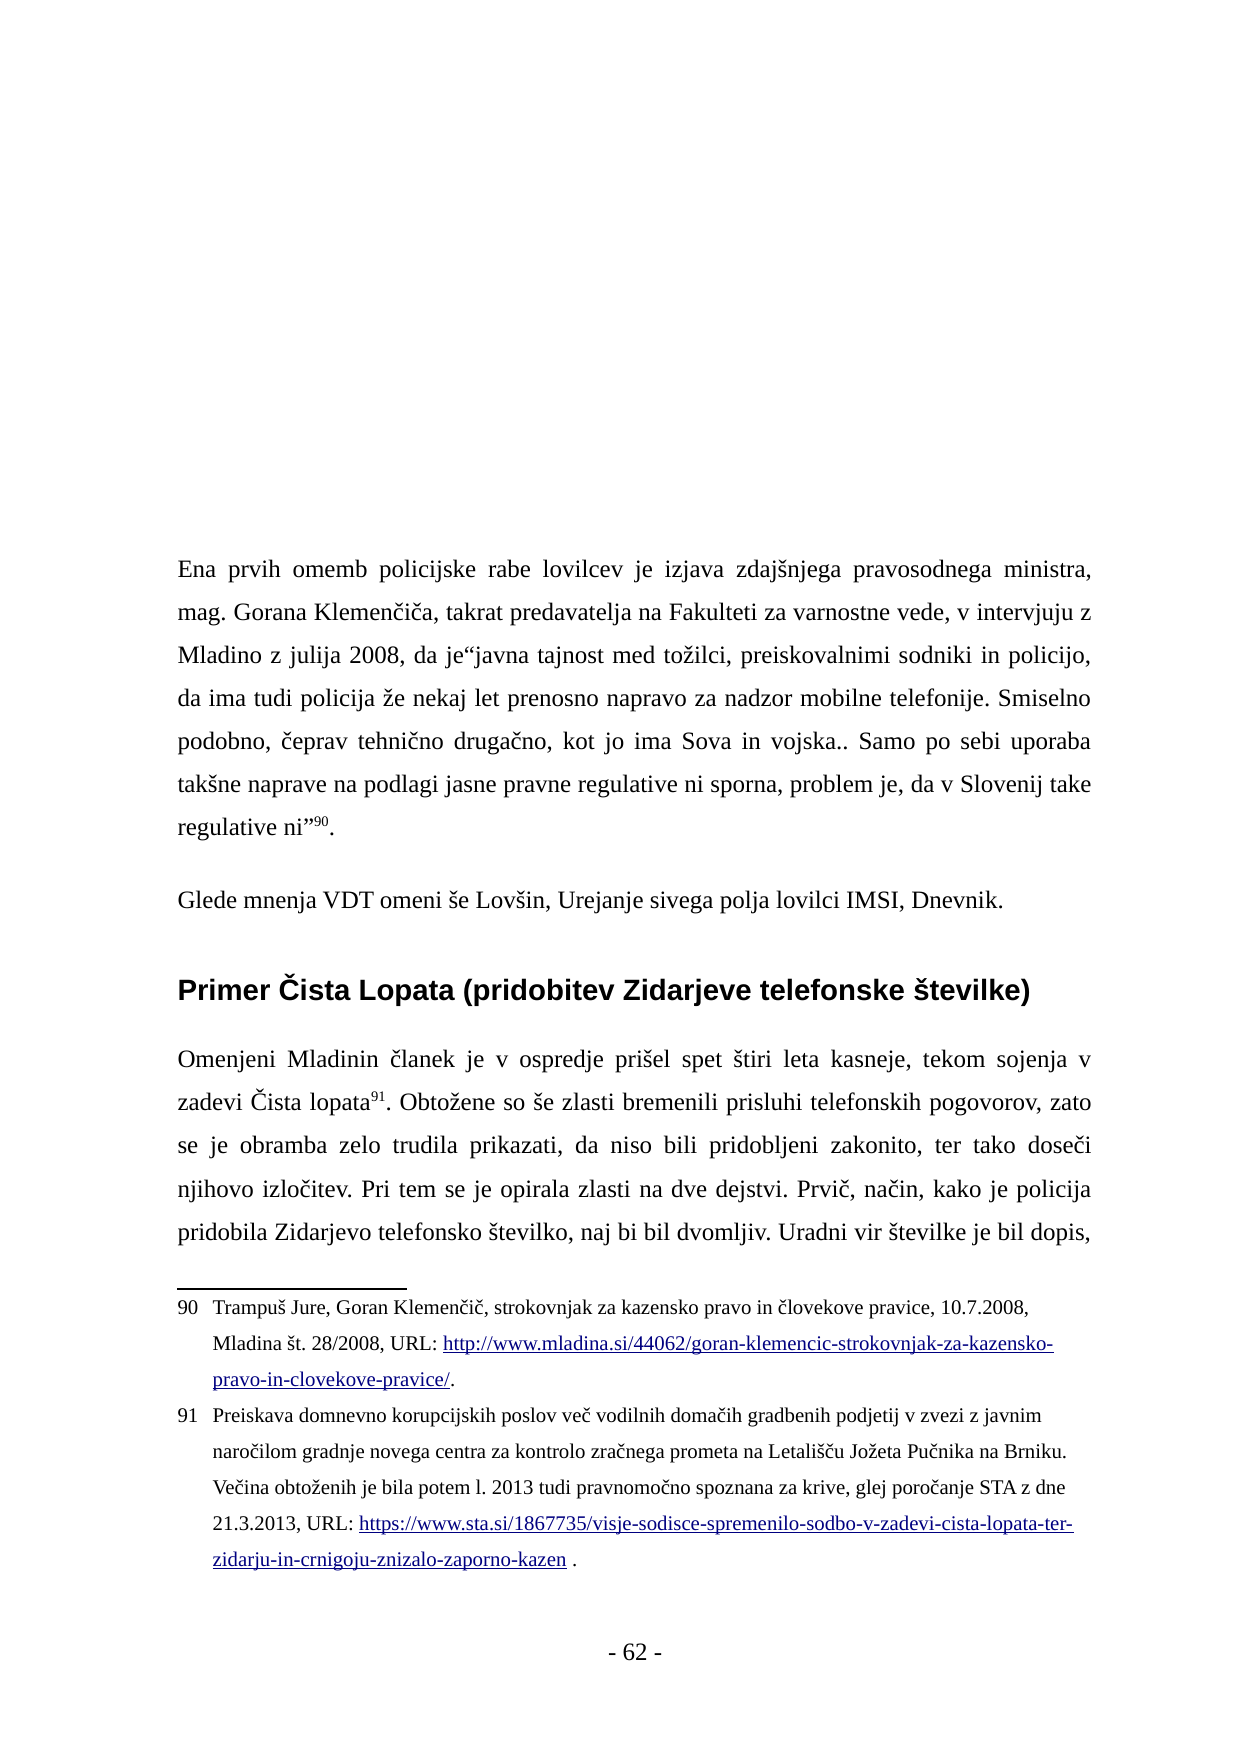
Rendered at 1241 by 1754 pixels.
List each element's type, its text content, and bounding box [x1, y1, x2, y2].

subtitle Primer Čista Lopata (pridobitev Zidarjeve telefonske številke) [177, 973, 1093, 1006]
text Preiskava domnevno korupcijskih poslov več vodilnih domačih gradbenih podjetij v zvezi z javnim naročilom gradnje novega centra za kontrolo zračnega prometa na Letališču Jožeta Pučnika na Brniku. Večina obtoženih je bila potem l. 2013 tudi pravnomočno spoznana za krive, glej poročanje STA z dne 21.3.2013, URL: https://www.sta.si/1867735/visje-sodisce-spremenilo-sodbo-v-zadevi-cista-lopata-ter-zidarju-in-crnigoju-znizalo-zaporno-kazen . [177, 1403, 1093, 1571]
text Ena prvih omemb policijske rabe lovilcev je izjava zdajšnjega pravosodnega ministra, mag. Gorana Klemenčiča, takrat predavatelja na Fakulteti za varnostne vede, v intervjuju z Mladino z julija 2008, da je“javna tajnost med tožilci, preiskovalnimi sodniki in policijo, da ima tudi policija že nekaj let prenosno napravo za nadzor mobilne telefonije. Smiselno podobno, čeprav tehnično drugačno, kot jo ima Sova in vojska.. Samo po sebi uporaba takšne naprave na podlagi jasne pravne regulative ni sporna, problem je, da v Slovenij take regulative ni”. [177, 554, 1093, 841]
text Trampuš Jure, Goran Klemenčič, strokovnjak za kazensko pravo in človekove pravice, 10.7.2008, Mladina št. 28/2008, URL: http://www.mladina.si/44062/goran-klemencic-strokovnjak-za-kazensko-pravo-in-clovekove-pravice/. [177, 1295, 1093, 1391]
text Omenjeni Mladinin članek je v ospredje prišel spet štiri leta kasneje, tekom sojenja v zadevi Čista lopata. Obtožene so še zlasti bremenili prisluhi telefonskih pogovorov, zato se je obramba zelo trudila prikazati, da niso bili pridobljeni zakonito, ter tako doseči njihovo izločitev. Pri tem se je opirala zlasti na dve dejstvi. Prvič, način, kako je policija pridobila Zidarjevo telefonsko številko, naj bi bil dvomljiv. Uradni vir številke je bil dopis, [177, 1044, 1093, 1246]
text Glede mnenja VDT omeni še Lovšin, Urejanje sivega polja lovilci IMSI, Dnevnik. [177, 885, 1093, 914]
